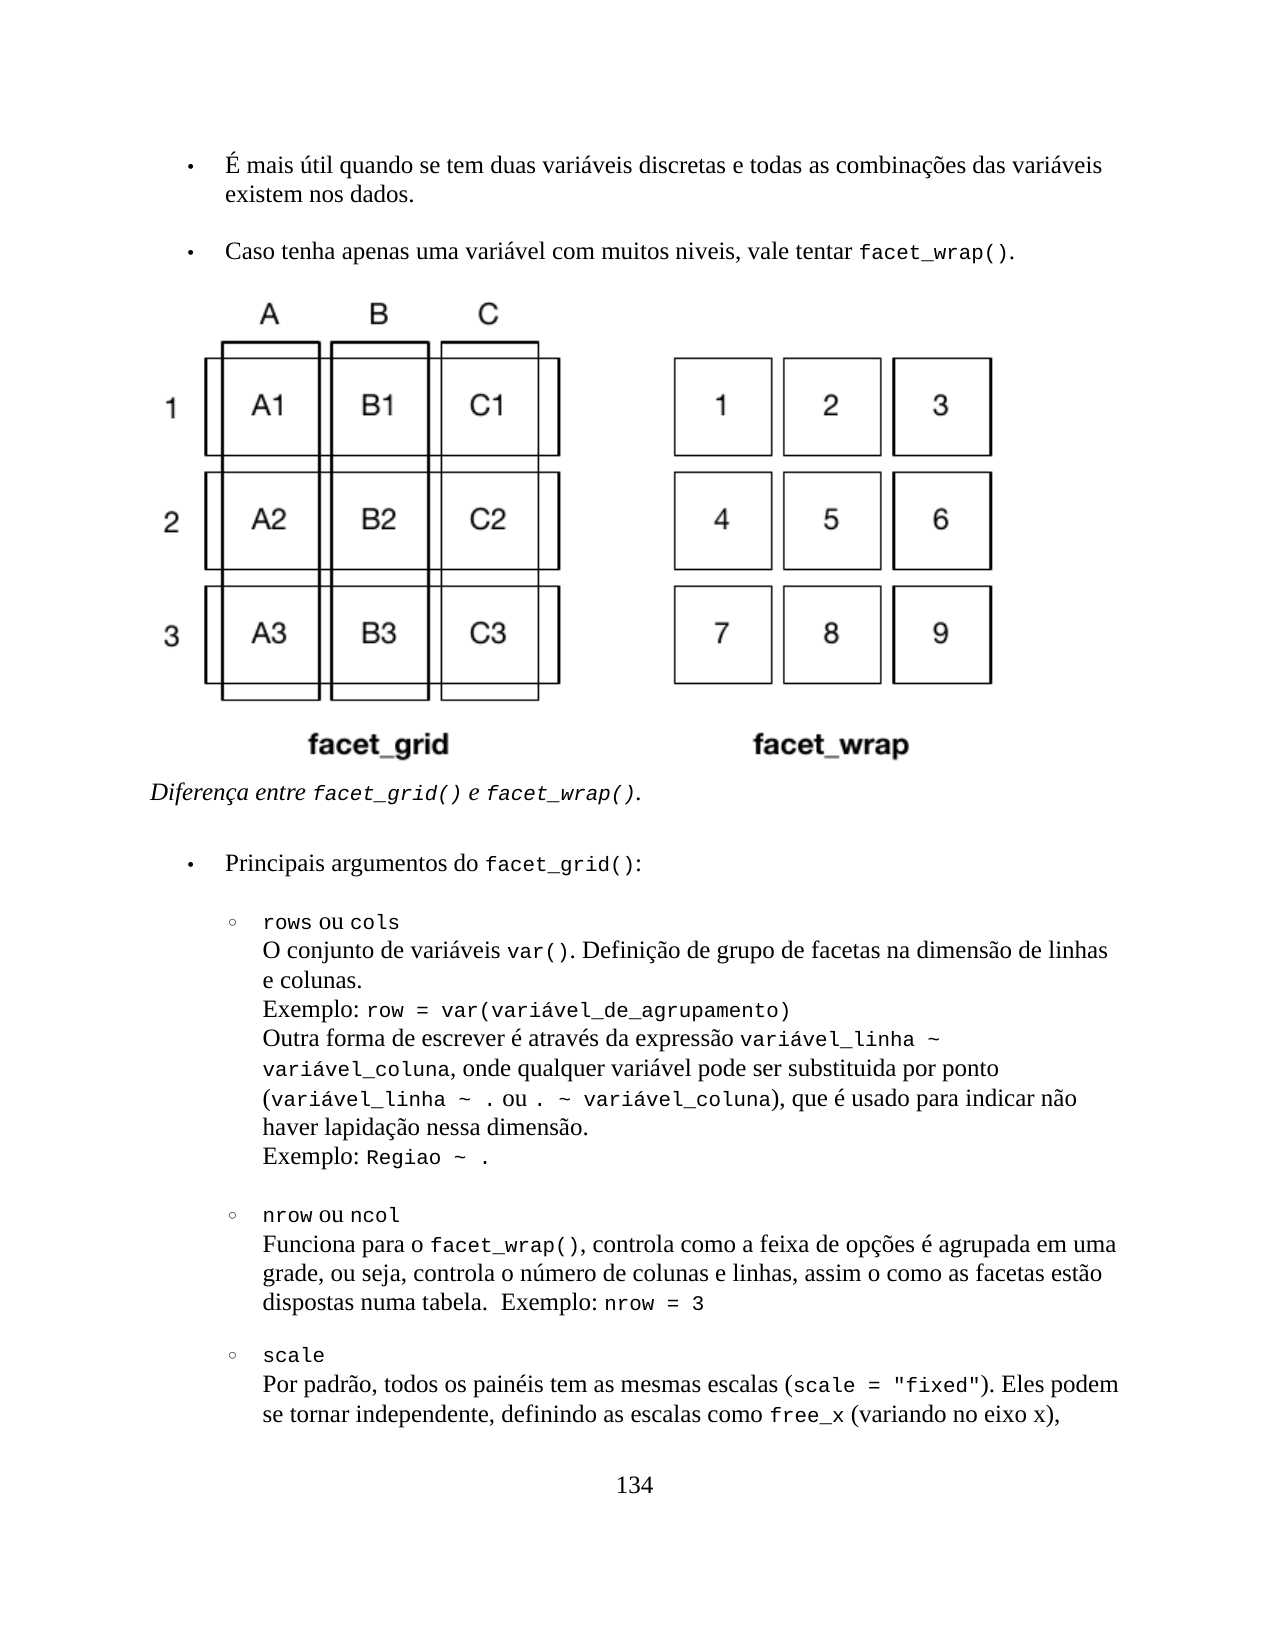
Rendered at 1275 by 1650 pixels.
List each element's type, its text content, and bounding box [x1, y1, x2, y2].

text Diferença entre facet_grid() e facet_wrap(). [150, 777, 1125, 806]
list Caso tenha apenas uma variável com muitos niveis, vale tentar facet_wrap(). [187, 236, 1125, 294]
list nrow ou ncol Funciona para o facet_wrap(), controla como a feixa de opções é agrupada em uma grade, ou seja, controla o número de colunas e linhas, assim o como as facetas estão dispostas numa tabela. Exemplo: nrow = 3 [225, 1199, 1125, 1346]
list scale Por padrão, todos os painéis tem as mesmas escalas (scale = "fixed"). Eles podem se tornar independente, definindo as escalas como free_x (variando no eixo x), [225, 1346, 1125, 1428]
list Principais argumentos do facet_grid(): [187, 848, 1125, 906]
picture [150, 294, 994, 765]
list rows ou cols O conjunto de variáveis var(). Definição de grupo de facetas na dimensão de linhas e colunas. Exemplo: row = var(variável_de_agrupamento) Outra forma de escrever é através da expressão variável_linha ~ variável_coluna, onde qualquer variável pode ser substituida por ponto (variável_linha ~ . ou . ~ variável_coluna), que é usado para indicar não haver lapidação nessa dimensão. Exemplo: Regiao ~ . [225, 906, 1125, 1199]
list É mais útil quando se tem duas variáveis discretas e todas as combinações das variáveis existem nos dados. [187, 150, 1125, 236]
